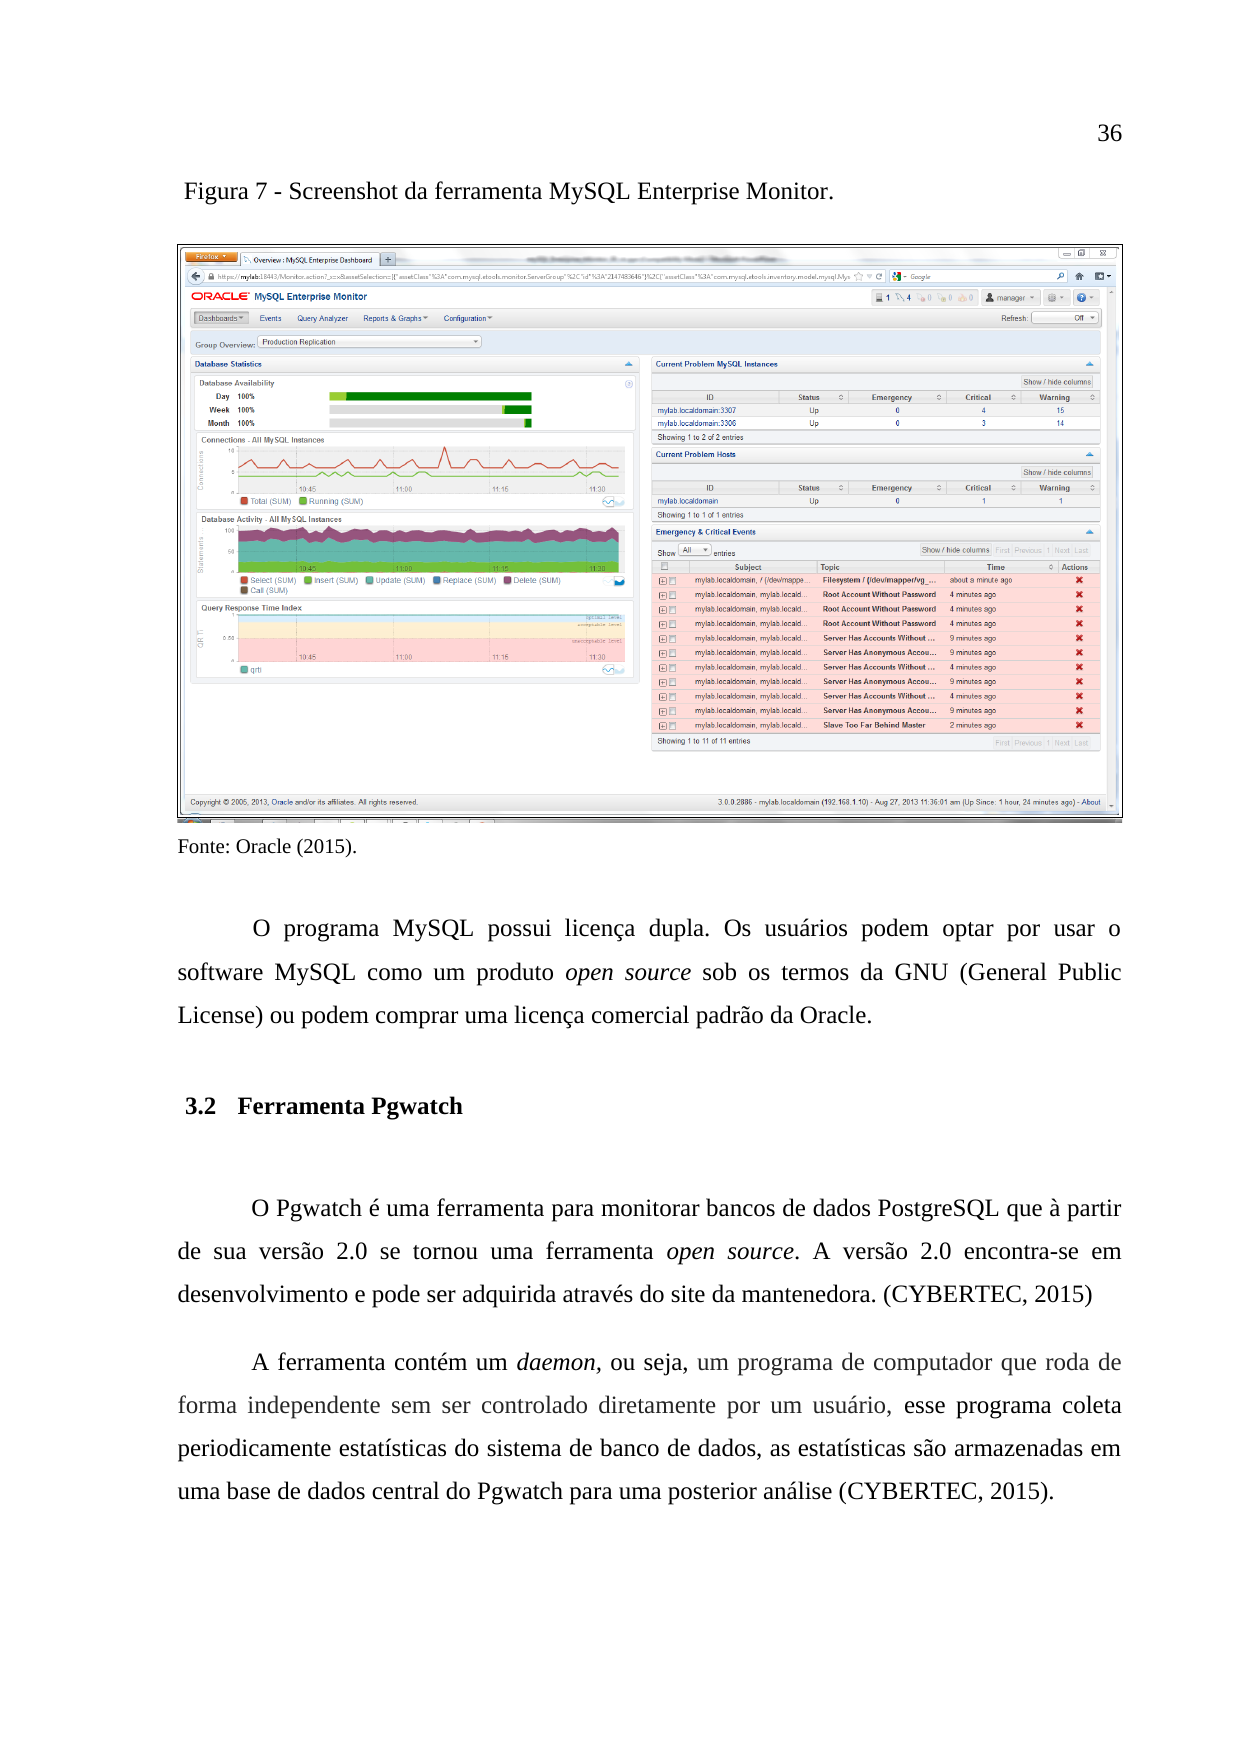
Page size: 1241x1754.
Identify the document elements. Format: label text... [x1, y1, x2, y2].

text Fonte: Oracle (2015). [177, 823, 1122, 858]
list Ferramenta Pgwatch [185, 1091, 1122, 1120]
text O Pgwatch é uma ferramenta para monitorar bancos de dados PostgreSQL que à partir de sua versão 2.0 se tornou uma ferramenta open source. A versão 2.0 encontra-se em desenvolvimento e pode ser adquirida através do site da mantenedora. (CYBERTEC, 2015) [177, 1193, 1122, 1308]
picture [177, 818, 1123, 823]
text [178, 245, 1122, 817]
text O programa MySQL possui licença dupla. Os usuários podem optar por usar o software MySQL como um produto open source sob os termos da GNU (General Public License) ou podem comprar uma licença comercial padrão da Oracle. [177, 913, 1122, 1028]
picture [180, 247, 1119, 815]
text A ferramenta contém um daemon, ou seja, um programa de computador que roda de forma independente sem ser controlado diretamente por um usuário, esse programa coleta periodicamente estatísticas do sistema de banco de dados, as estatísticas são armazenadas em uma base de dados central do Pgwatch para uma posterior análise (CYBERTEC, 2015). [177, 1347, 1122, 1505]
text Figura 7 - Screenshot da ferramenta MySQL Enterprise Monitor. [177, 176, 1122, 205]
